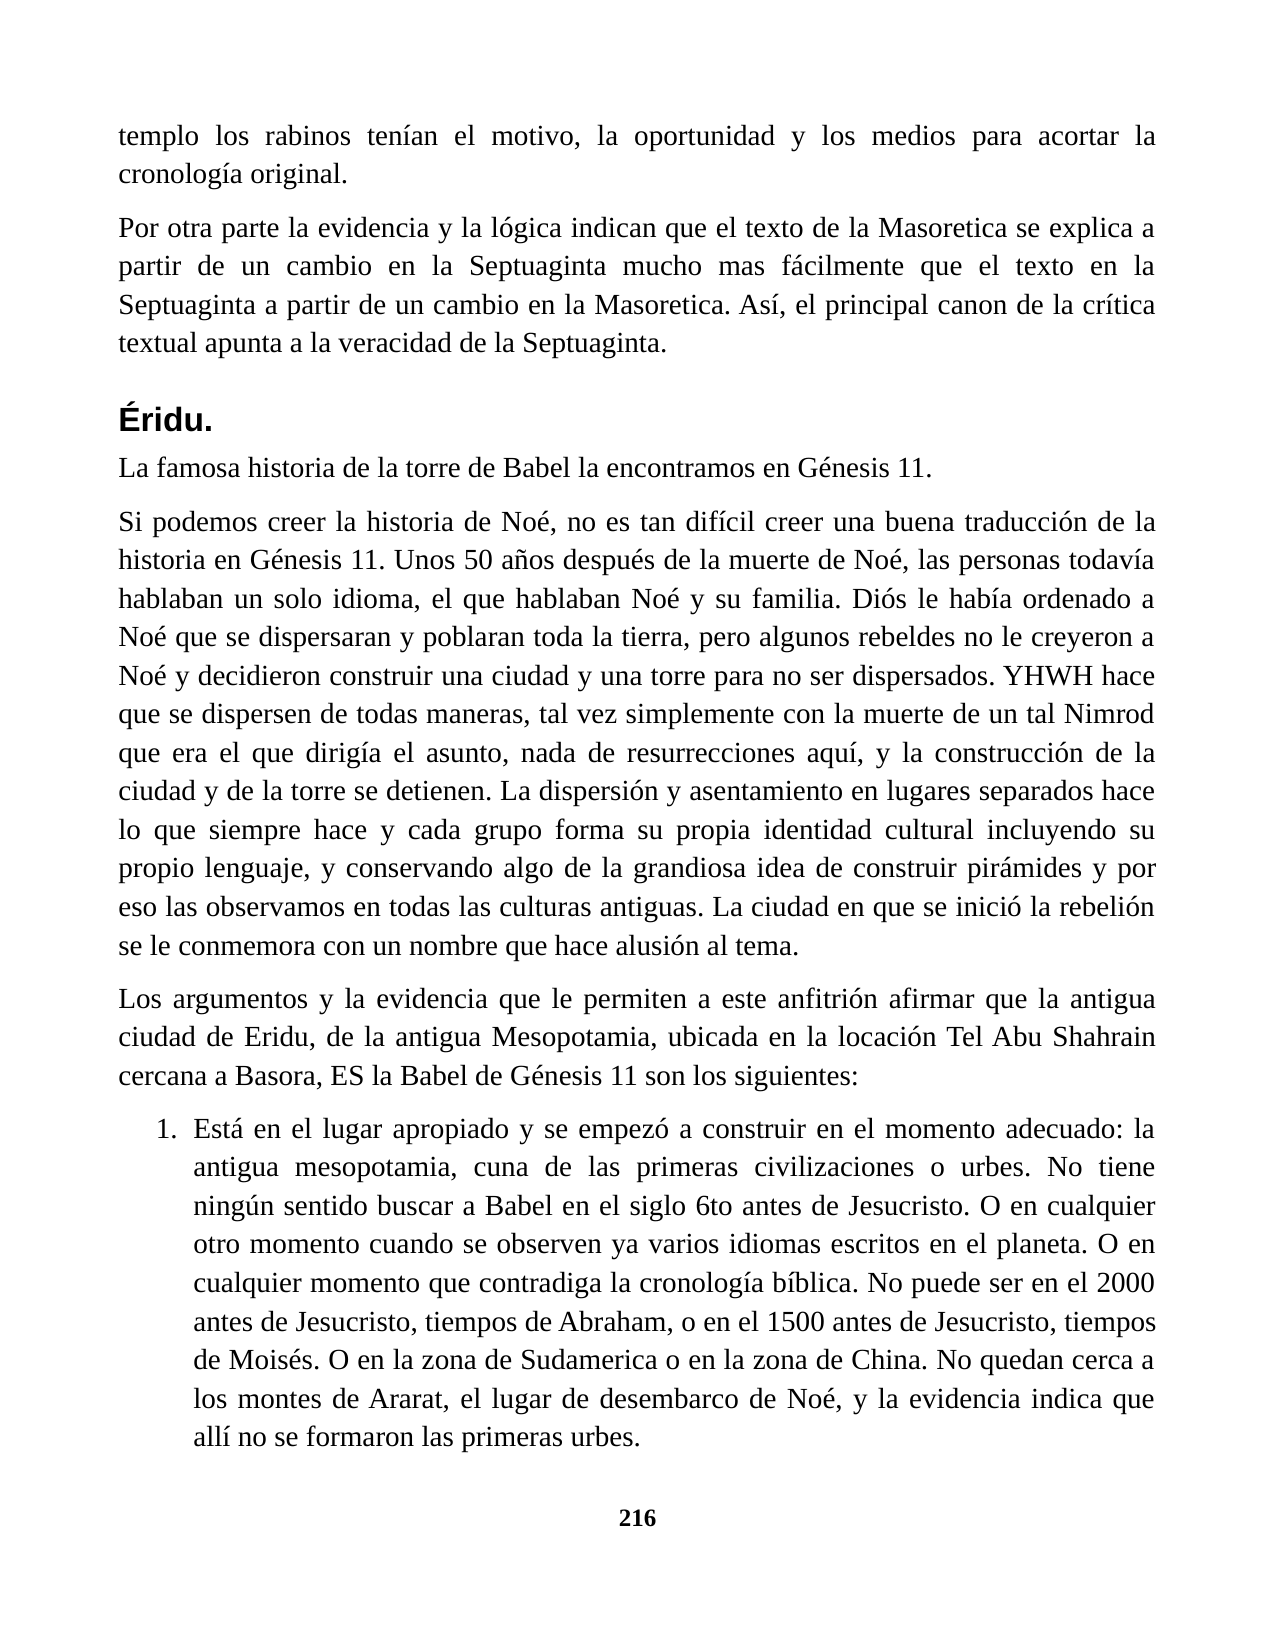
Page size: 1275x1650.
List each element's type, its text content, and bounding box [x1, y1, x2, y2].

text Los argumentos y la evidencia que le permiten a este anfitrión afirmar que la antigua ciudad de Eridu, de la antigua Mesopotamia, ubicada en la locación Tel Abu Shahrain cercana a Basora, ES la Babel de Génesis 11 son los siguientes: [118, 981, 1157, 1091]
text Por otra parte la evidencia y la lógica indican que el texto de la Masoretica se explica a partir de un cambio en la Septuaginta mucho mas fácilmente que el texto en la Septuaginta a partir de un cambio en la Masoretica. Así, el principal canon de la crítica textual apunta a la veracidad de la Septuaginta. [118, 210, 1157, 359]
text Si podemos creer la historia de Noé, no es tan difícil creer una buena traducción de la historia en Génesis 11. Unos 50 años después de la muerte de Noé, las personas todavía hablaban un solo idioma, el que hablaban Noé y su familia. Diós le había ordenado a Noé que se dispersaran y poblaran toda la tierra, pero algunos rebeldes no le creyeron a Noé y decidieron construir una ciudad y una torre para no ser dispersados. YHWH hace que se dispersen de todas maneras, tal vez simplemente con la muerte de un tal Nimrod que era el que dirigía el asunto, nada de resurrecciones aquí, y la construcción de la ciudad y de la torre se detienen. La dispersión y asentamiento en lugares separados hace lo que siempre hace y cada grupo forma su propia identidad cultural incluyendo su propio lenguaje, y conservando algo de la grandiosa idea de construir pirámides y por eso las observamos en todas las culturas antiguas. La ciudad en que se inició la rebelión se le conmemora con un nombre que hace alusión al tema. [118, 504, 1157, 961]
subtitle Éridu. [118, 399, 1157, 438]
text La famosa historia de la torre de Babel la encontramos en Génesis 11. [118, 451, 1157, 484]
list Está en el lugar apropiado y se empezó a construir en el momento adecuado: la antigua mesopotamia, cuna de las primeras civilizaciones o urbes. No tiene ningún sentido buscar a Babel en el siglo 6to antes de Jesucristo. O en cualquier otro momento cuando se observen ya varios idiomas escritos en el planeta. O en cualquier momento que contradiga la cronología bíblica. No puede ser en el 2000 antes de Jesucristo, tiempos de Abraham, o en el 1500 antes de Jesucristo, tiempos de Moisés. O en la zona de Sudamerica o en la zona de China. No quedan cerca a los montes de Ararat, el lugar de desembarco de Noé, y la evidencia indica que allí no se formaron las primeras urbes. [156, 1111, 1157, 1453]
text templo los rabinos tenían el motivo, la oportunidad y los medios para acortar la cronología original. [118, 118, 1157, 190]
